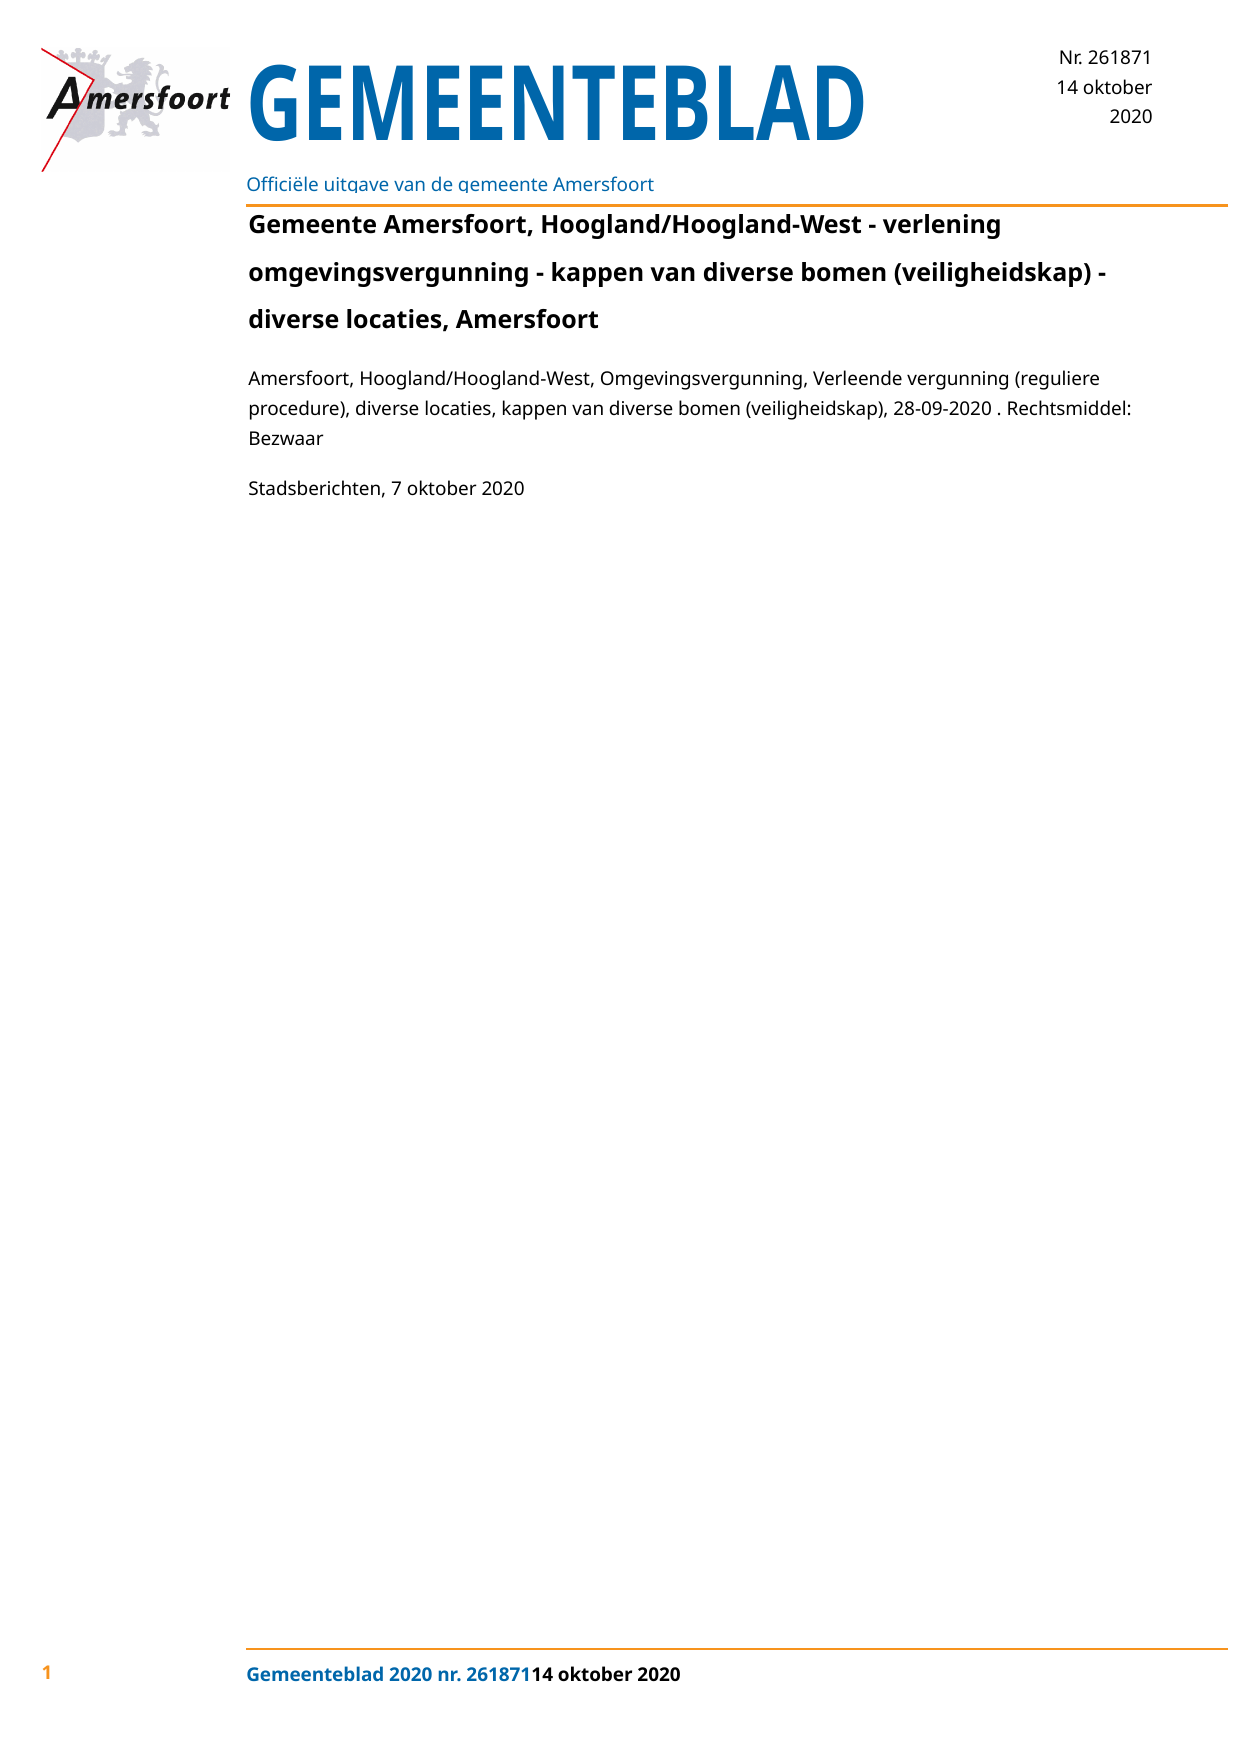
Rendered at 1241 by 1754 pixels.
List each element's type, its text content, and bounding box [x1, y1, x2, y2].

text Amersfoort, Hoogland/Hoogland-West, Omgevingsvergunning, Verleende vergunning (reguliere procedure), diverse locaties, kappen van diverse bomen (veiligheidskap), 28-09-2020 . Rechtsmiddel: Bezwaar [248, 366, 1152, 450]
text Gemeente Amersfoort, Hoogland/Hoogland-West - verlening omgevingsvergunning - kappen van diverse bomen (veiligheidskap) - diverse locaties, Amersfoort [248, 207, 1152, 336]
picture [41, 47, 231, 172]
text Stadsberichten, 7 oktober 2020 [248, 475, 1152, 501]
